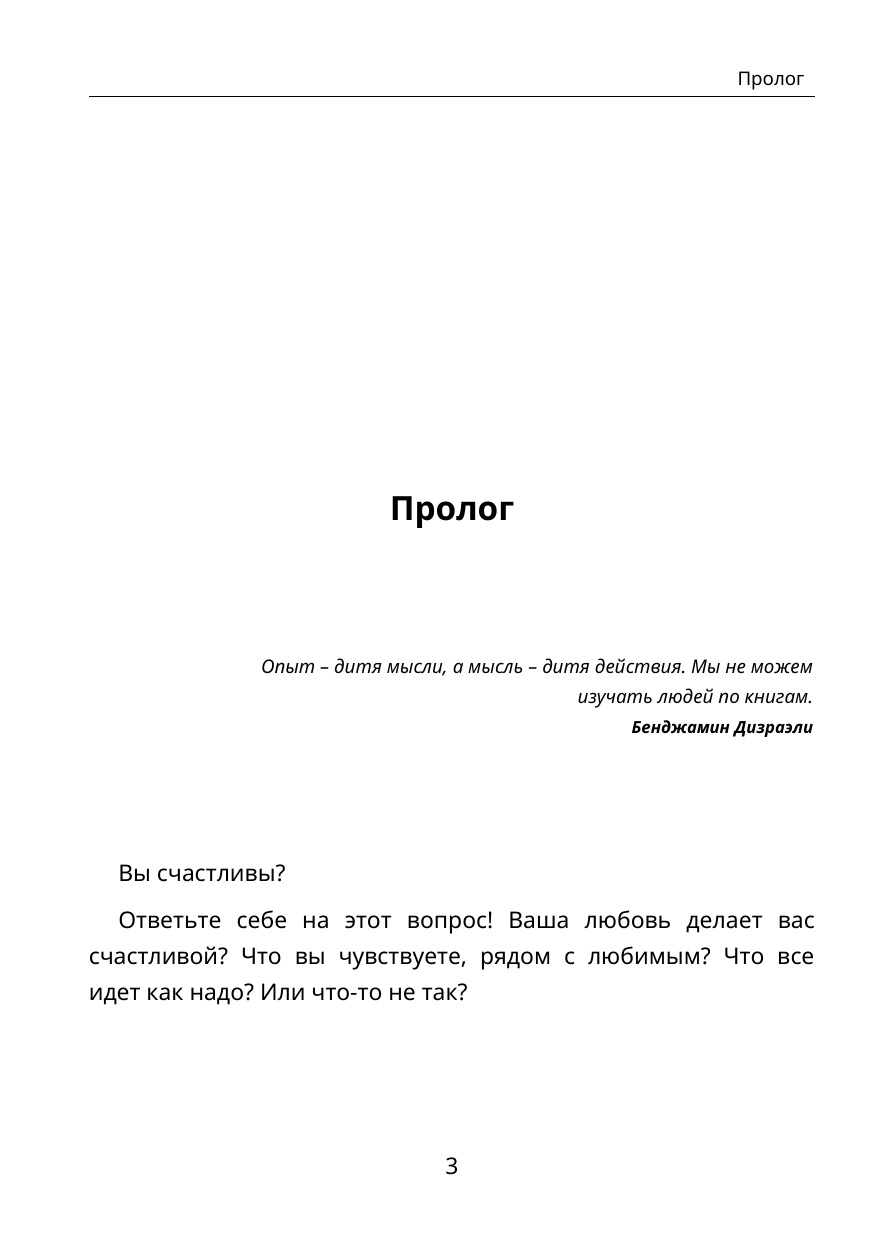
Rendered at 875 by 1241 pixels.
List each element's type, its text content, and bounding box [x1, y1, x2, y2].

text Бенджамин Дизраэли [148, 708, 815, 738]
text Вы счастливы? [88, 857, 815, 888]
subtitle Пролог [88, 480, 815, 530]
text Опыт – дитя мысли, а мысль – дитя действия. Мы не можем изучать людей по книгам. [236, 648, 815, 708]
text Ответьте себе на этот вопрос! Ваша любовь делает вас счастливой? Что вы чувствуете, рядом с любимым? Что все идет как надо? Или что-то не так? [88, 904, 815, 1007]
